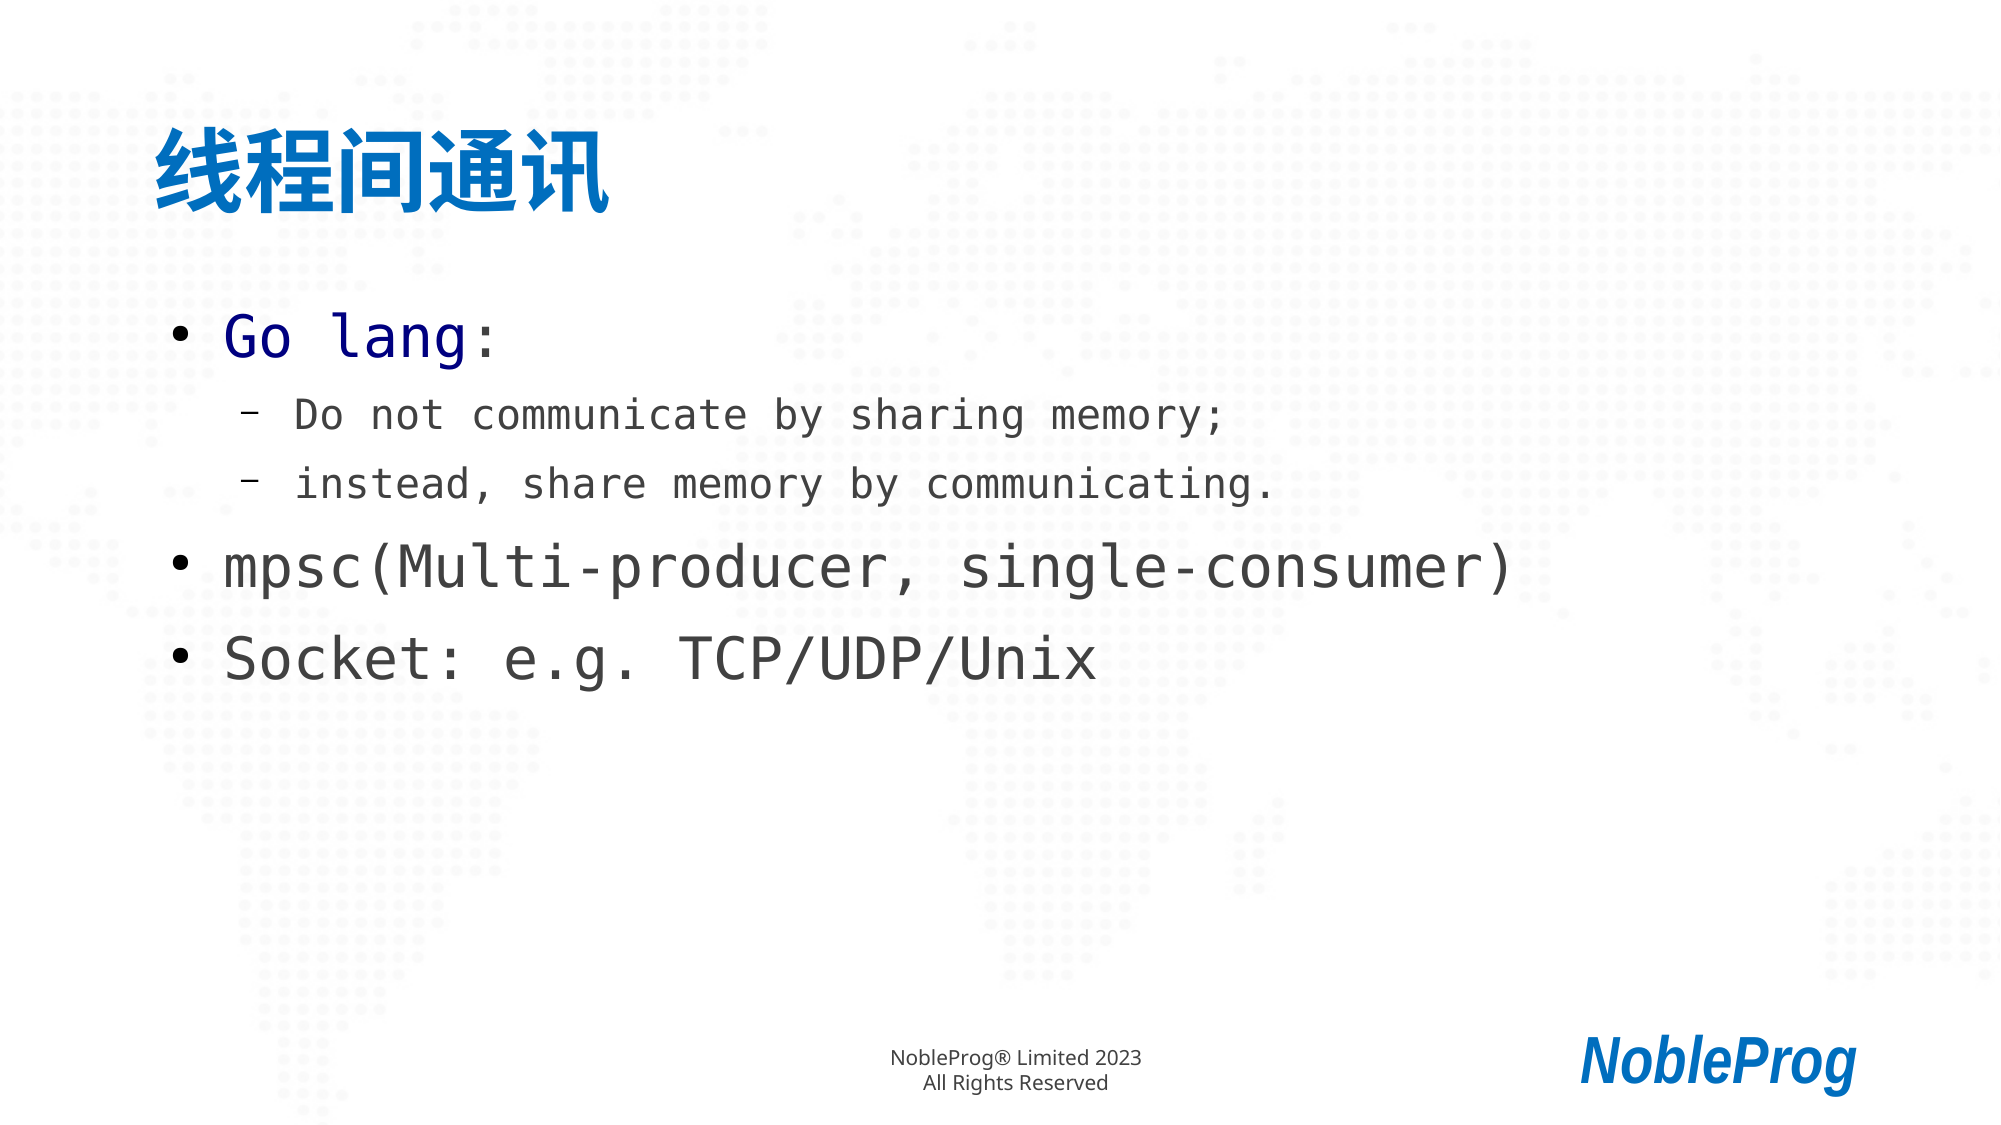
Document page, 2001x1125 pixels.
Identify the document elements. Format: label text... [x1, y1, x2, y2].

list Go lang: Do not communicate by sharing memory; instead, share memory by communicating. mpsc(Multi-producer, single-consumer) Socket: e.g. TCP/UDP/Unix [137, 299, 1863, 1014]
title 线程间通讯 [137, 59, 1863, 278]
